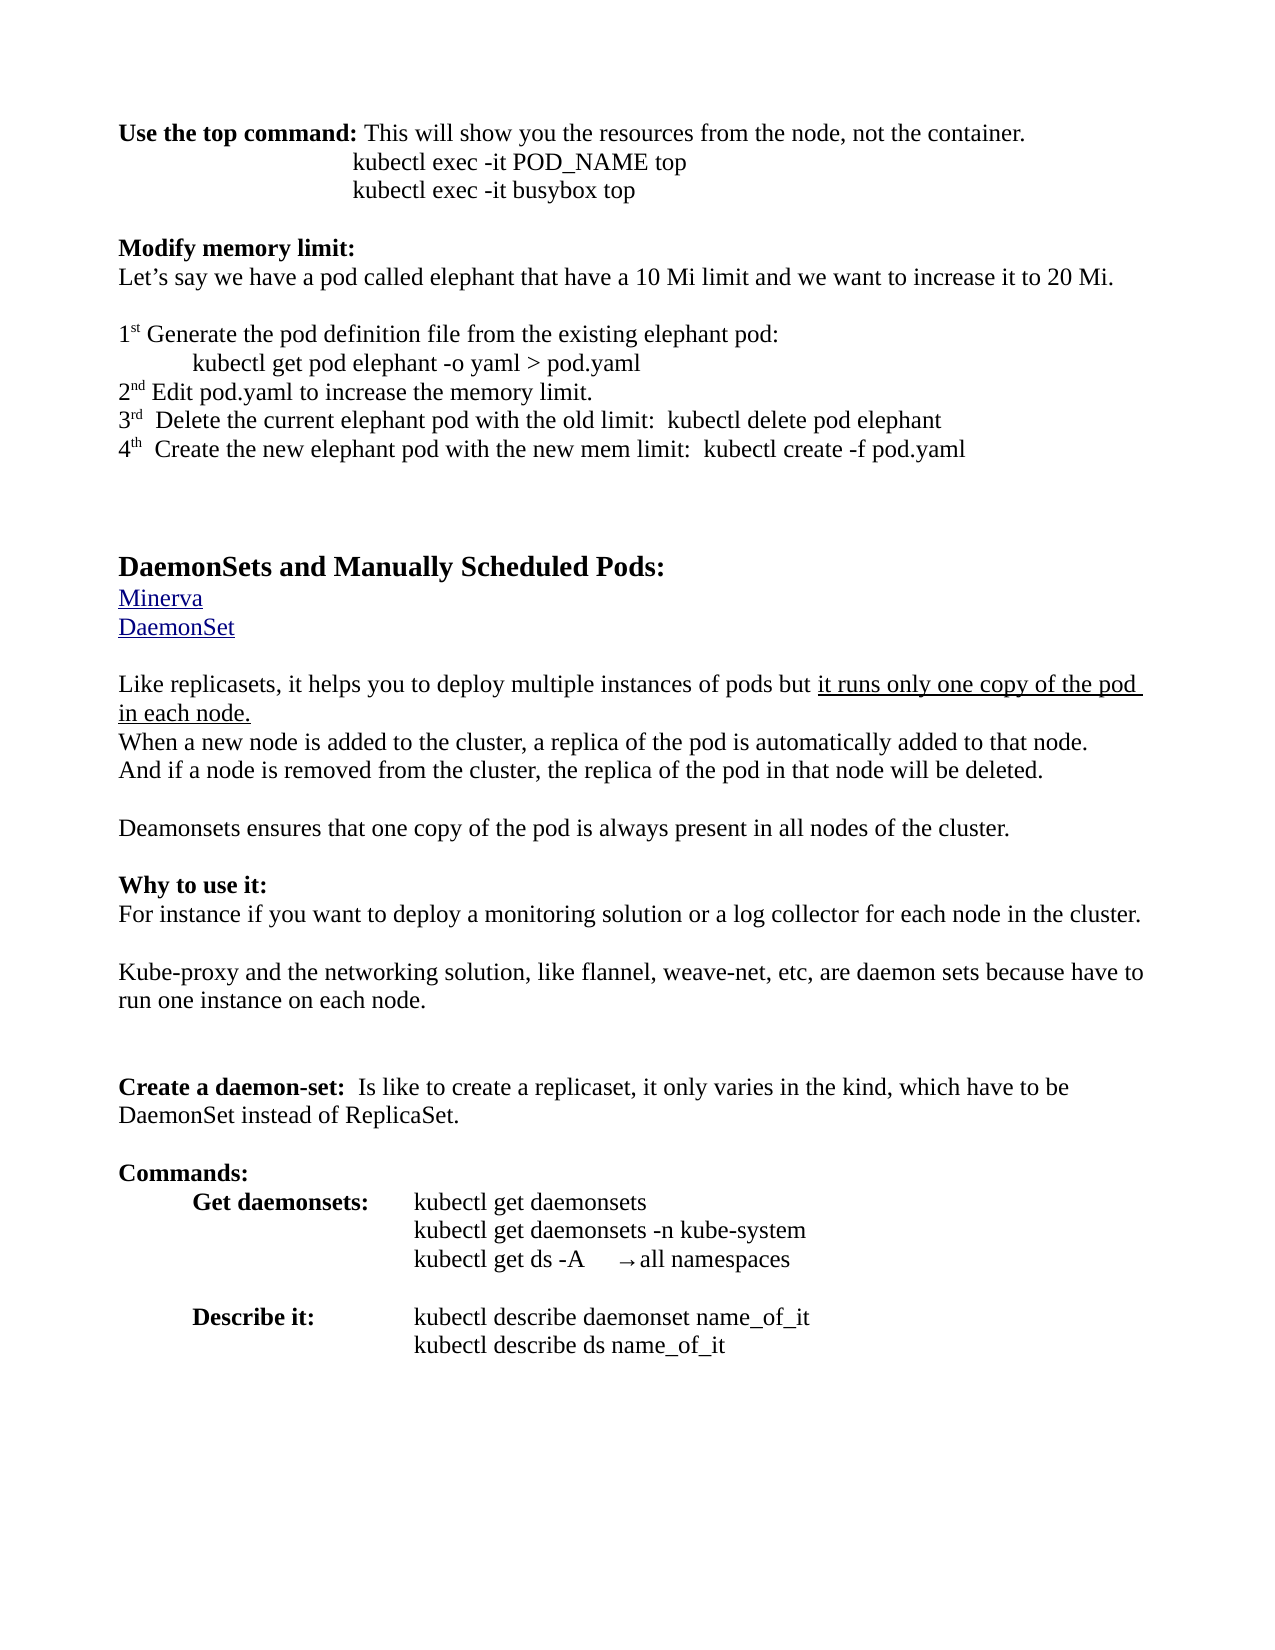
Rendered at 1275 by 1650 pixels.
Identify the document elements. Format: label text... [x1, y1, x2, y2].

text Why to use it: [118, 870, 1157, 899]
text kubectl get daemonsets -n kube-system [118, 1215, 1157, 1244]
text Describe it: kubectl describe daemonset name_of_it [118, 1302, 1157, 1330]
text Modify memory limit: [118, 233, 1157, 262]
text 4th Create the new elephant pod with the new mem limit: kubectl create -f pod.yaml [118, 434, 1157, 463]
text 1st Generate the pod definition file from the existing elephant pod: [118, 319, 1157, 348]
text kubectl get pod elephant -o yaml > pod.yaml [118, 348, 1157, 377]
text kubectl describe ds name_of_it [118, 1330, 1157, 1359]
text Create a daemon-set: Is like to create a replicaset, it only varies in the kind, which have to be DaemonSet instead of ReplicaSet. [118, 1072, 1157, 1129]
text DaemonSet [118, 612, 1157, 640]
text Deamonsets ensures that one copy of the pod is always present in all nodes of the cluster. [118, 813, 1157, 842]
text Like replicasets, it helps you to deploy multiple instances of pods but it runs only one copy of the pod in each node. [118, 669, 1157, 727]
text kubectl exec -it POD_NAME top [118, 147, 1157, 176]
text Let’s say we have a pod called elephant that have a 10 Mi limit and we want to increase it to 20 Mi. [118, 262, 1157, 291]
text 2nd Edit pod.yaml to increase the memory limit. [118, 377, 1157, 406]
text And if a node is removed from the cluster, the replica of the pod in that node will be deleted. [118, 755, 1157, 784]
text Use the top command: This will show you the resources from the node, not the container. [118, 118, 1157, 147]
text kubectl get ds -A →all namespaces [118, 1244, 1157, 1273]
text When a new node is added to the cluster, a replica of the pod is automatically added to that node. [118, 727, 1157, 755]
text DaemonSets and Manually Scheduled Pods: [118, 549, 1157, 583]
text kubectl exec -it busybox top [118, 176, 1157, 204]
text Commands: [118, 1158, 1157, 1187]
text 3rd Delete the current elephant pod with the old limit: kubectl delete pod elephant [118, 406, 1157, 434]
text Get daemonsets: kubectl get daemonsets [118, 1187, 1157, 1215]
text For instance if you want to deploy a monitoring solution or a log collector for each node in the cluster. [118, 899, 1157, 928]
text Minerva [118, 583, 1157, 612]
text Kube-proxy and the networking solution, like flannel, weave-net, etc, are daemon sets because have to run one instance on each node. [118, 957, 1157, 1014]
